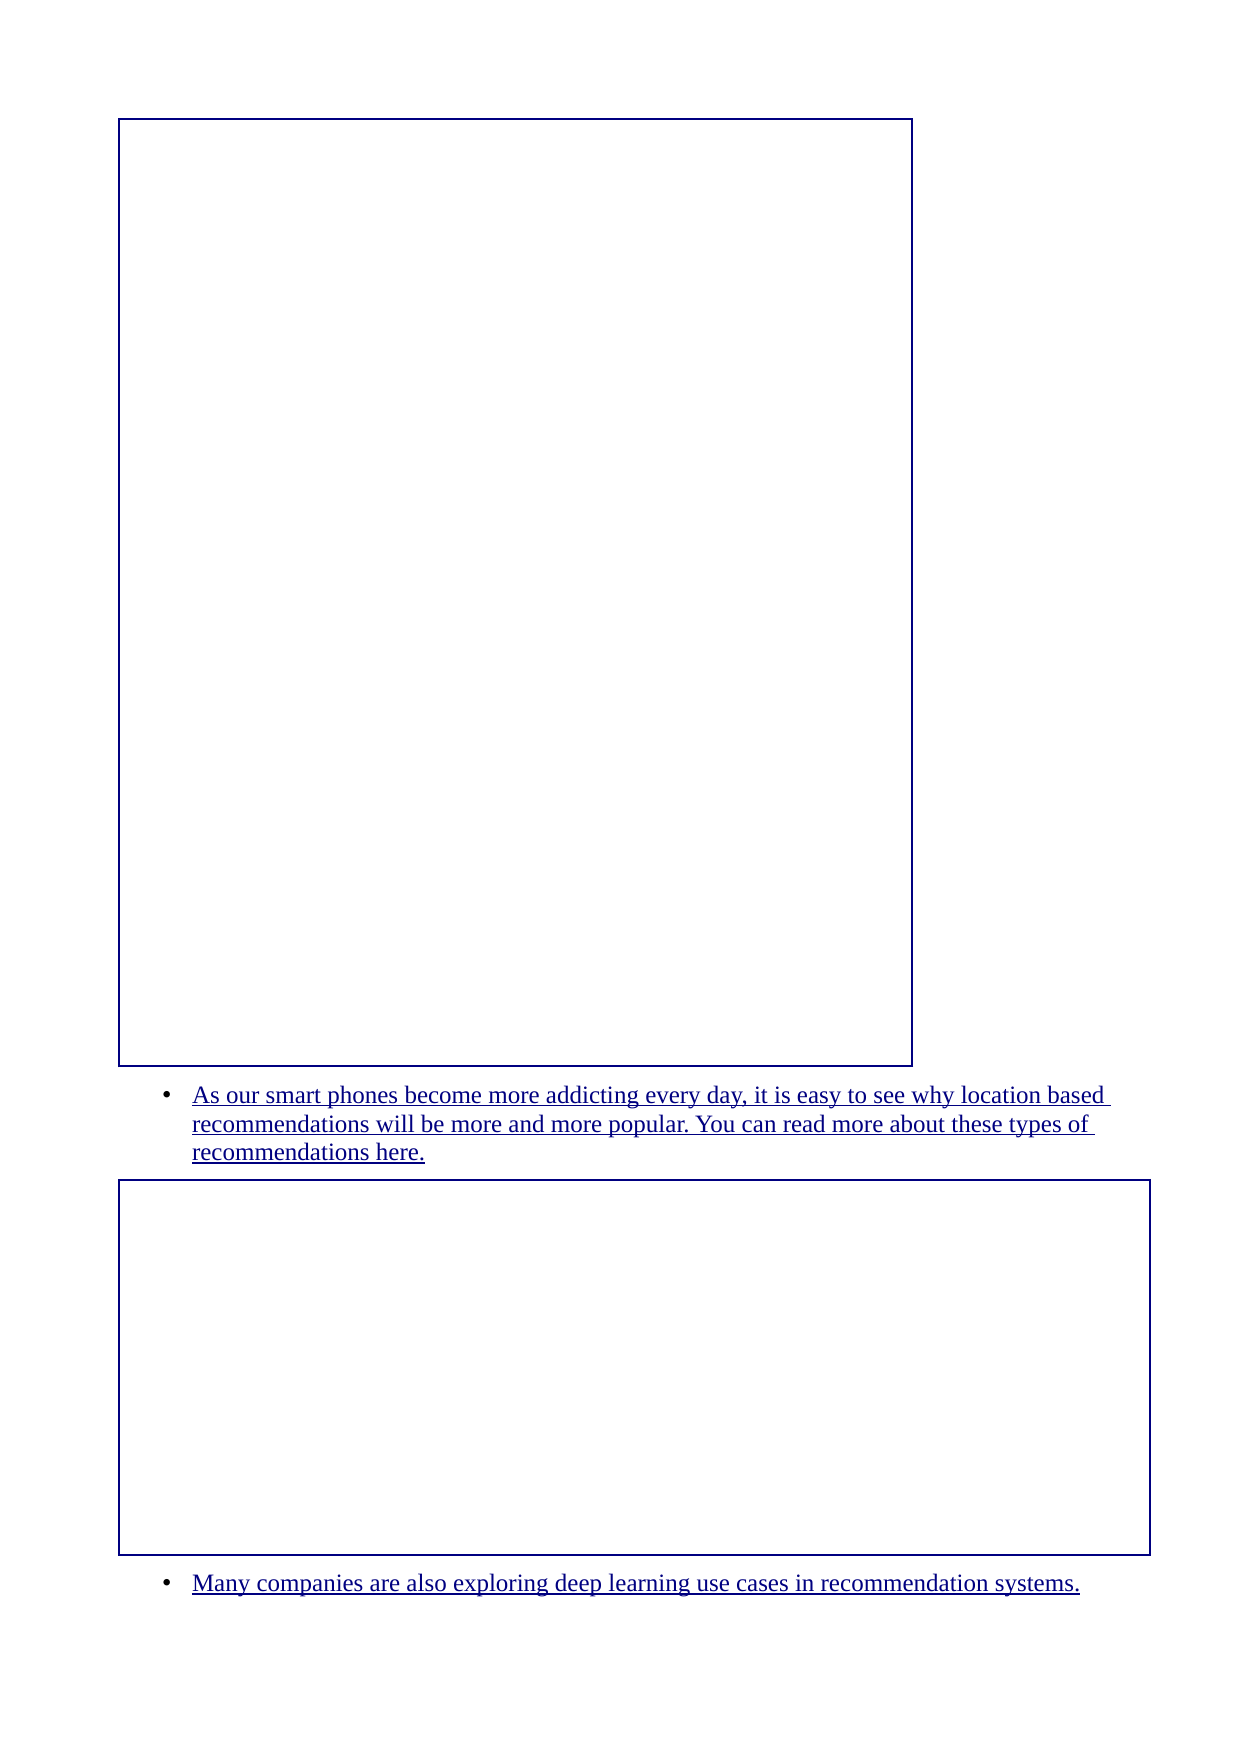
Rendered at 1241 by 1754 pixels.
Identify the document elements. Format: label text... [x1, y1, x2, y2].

list Many companies are also exploring deep learning use cases in recommendation systems. [162, 1568, 1122, 1597]
list As our smart phones become more addicting every day, it is easy to see why location based recommendations will be more and more popular. You can read more about these types of recommendations here. [162, 1080, 1122, 1166]
